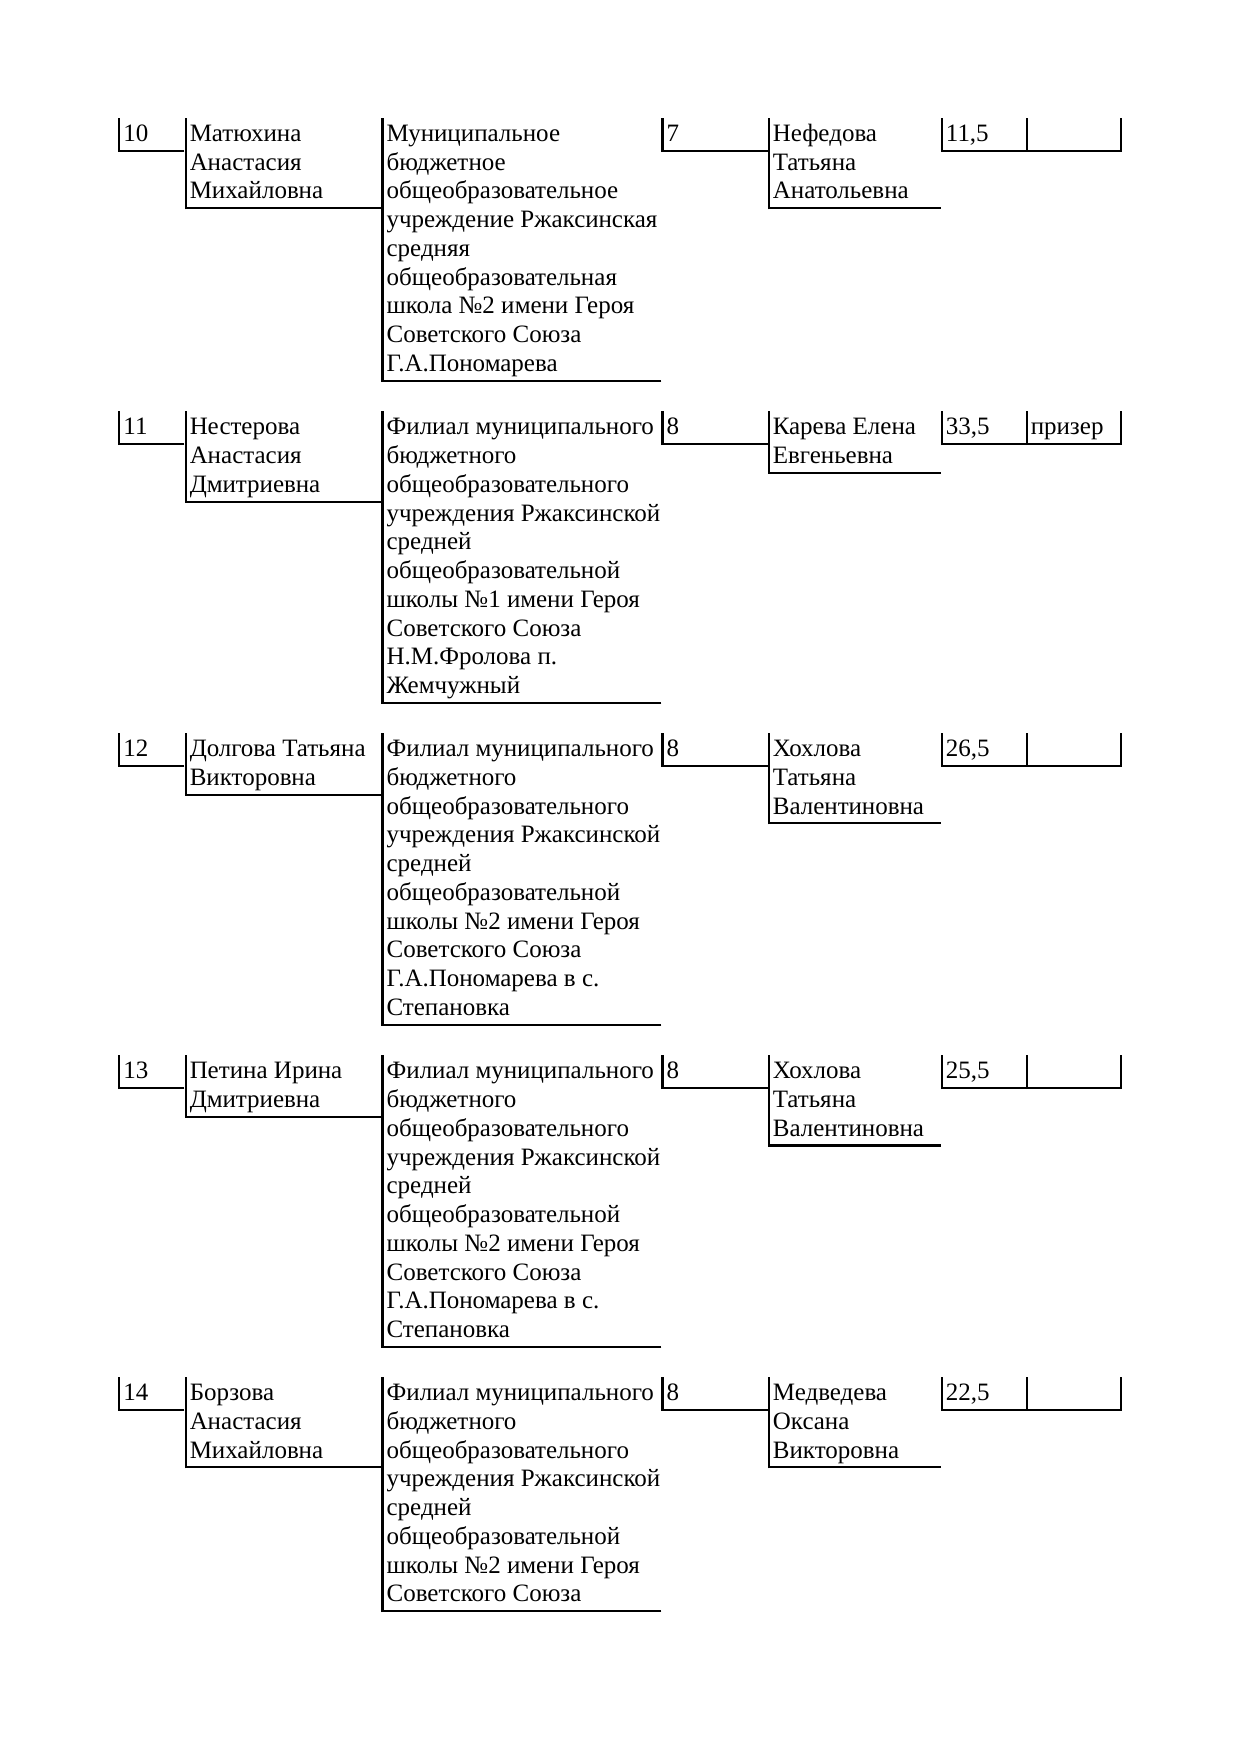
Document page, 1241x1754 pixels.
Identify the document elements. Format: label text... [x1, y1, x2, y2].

table_cell [1026, 1089, 1122, 1377]
table_cell [1026, 152, 1122, 411]
table_cell [1028, 1377, 1120, 1409]
table_cell 14 [120, 1377, 184, 1409]
table_cell Хохлова Татьяна Валентиновна [770, 733, 941, 822]
table_cell [1028, 118, 1120, 150]
table_cell 25,5 [943, 1055, 1026, 1087]
table_cell Матюхина Анастасия Михайловна [187, 118, 381, 207]
table_cell [1026, 767, 1122, 1055]
table_cell [185, 1118, 381, 1377]
table_cell 10 [120, 118, 184, 150]
table_cell [381, 382, 661, 411]
table_cell [661, 445, 768, 733]
table_cell 26,5 [943, 733, 1026, 765]
table_cell Филиал муниципального бюджетного общеобразовательного учреждения Ржаксинской средней общеобразовательной школы №2 имени Героя Советского Союза [384, 1377, 661, 1610]
table_cell 8 [664, 411, 768, 443]
table_cell [661, 767, 768, 1055]
table_cell [768, 474, 941, 733]
table_cell 8 [664, 733, 768, 765]
table_cell Филиал муниципального бюджетного общеобразовательного учреждения Ржаксинской средней общеобразовательной школы №2 имени Героя Советского Союза Г.А.Пономарева в с. Степановка [384, 1055, 661, 1346]
table_cell Петина Ирина Дмитриевна [187, 1055, 381, 1116]
table_cell [118, 445, 184, 733]
table_cell [941, 445, 1026, 733]
table_cell [185, 503, 381, 733]
table_cell призер [1028, 411, 1120, 443]
table_cell [381, 1348, 661, 1377]
table_cell Борзова Анастасия Михайловна [187, 1377, 381, 1466]
table_cell [185, 1468, 381, 1612]
table_cell 11,5 [943, 118, 1026, 150]
table_cell 33,5 [943, 411, 1026, 443]
table_cell [381, 704, 661, 733]
table_cell [118, 767, 184, 1055]
table_cell Филиал муниципального бюджетного общеобразовательного учреждения Ржаксинской средней общеобразовательной школы №2 имени Героя Советского Союза Г.А.Пономарева в с. Степановка [384, 733, 661, 1024]
table_cell [185, 209, 381, 411]
table_cell [661, 152, 768, 411]
table_cell 12 [120, 733, 184, 765]
table_cell Нефедова Татьяна Анатольевна [770, 118, 941, 207]
table_cell [381, 1026, 661, 1055]
table_cell [768, 1147, 941, 1377]
table_cell Муниципальное бюджетное общеобразовательное учреждение Ржаксинская средняя общеобразовательная школа №2 имени Героя Советского Союза Г.А.Пономарева [384, 118, 661, 380]
table_cell [661, 1411, 768, 1612]
table_cell [941, 1411, 1026, 1612]
table_cell [661, 1089, 768, 1377]
table_cell [768, 209, 941, 411]
table_cell 7 [664, 118, 768, 150]
table_cell [1026, 445, 1122, 733]
table_cell 8 [664, 1377, 768, 1409]
table_cell [118, 1411, 184, 1612]
table_cell Карева Елена Евгеньевна [770, 411, 941, 472]
table_cell Медведева Оксана Викторовна [770, 1377, 941, 1466]
table_cell 11 [120, 411, 184, 443]
table_cell [941, 152, 1026, 411]
table_cell [1028, 1055, 1120, 1087]
table_cell 13 [120, 1055, 184, 1087]
table_cell Нестерова Анастасия Дмитриевна [187, 411, 381, 501]
table_cell [768, 1468, 941, 1612]
table_cell [1026, 1411, 1122, 1612]
table_cell [185, 796, 381, 1055]
table_cell [941, 767, 1026, 1055]
table_cell [118, 1089, 184, 1377]
table_cell 22,5 [943, 1377, 1026, 1409]
table_cell [1028, 733, 1120, 765]
table_cell 8 [664, 1055, 768, 1087]
table_cell Хохлова Татьяна Валентиновна [770, 1055, 941, 1144]
table_cell Филиал муниципального бюджетного общеобразовательного учреждения Ржаксинской средней общеобразовательной школы №1 имени Героя Советского Союза Н.М.Фролова п. Жемчужный [384, 411, 661, 702]
table_cell [941, 1089, 1026, 1377]
table_cell [118, 152, 184, 411]
table_cell [768, 824, 941, 1055]
table_cell Долгова Татьяна Викторовна [187, 733, 381, 794]
